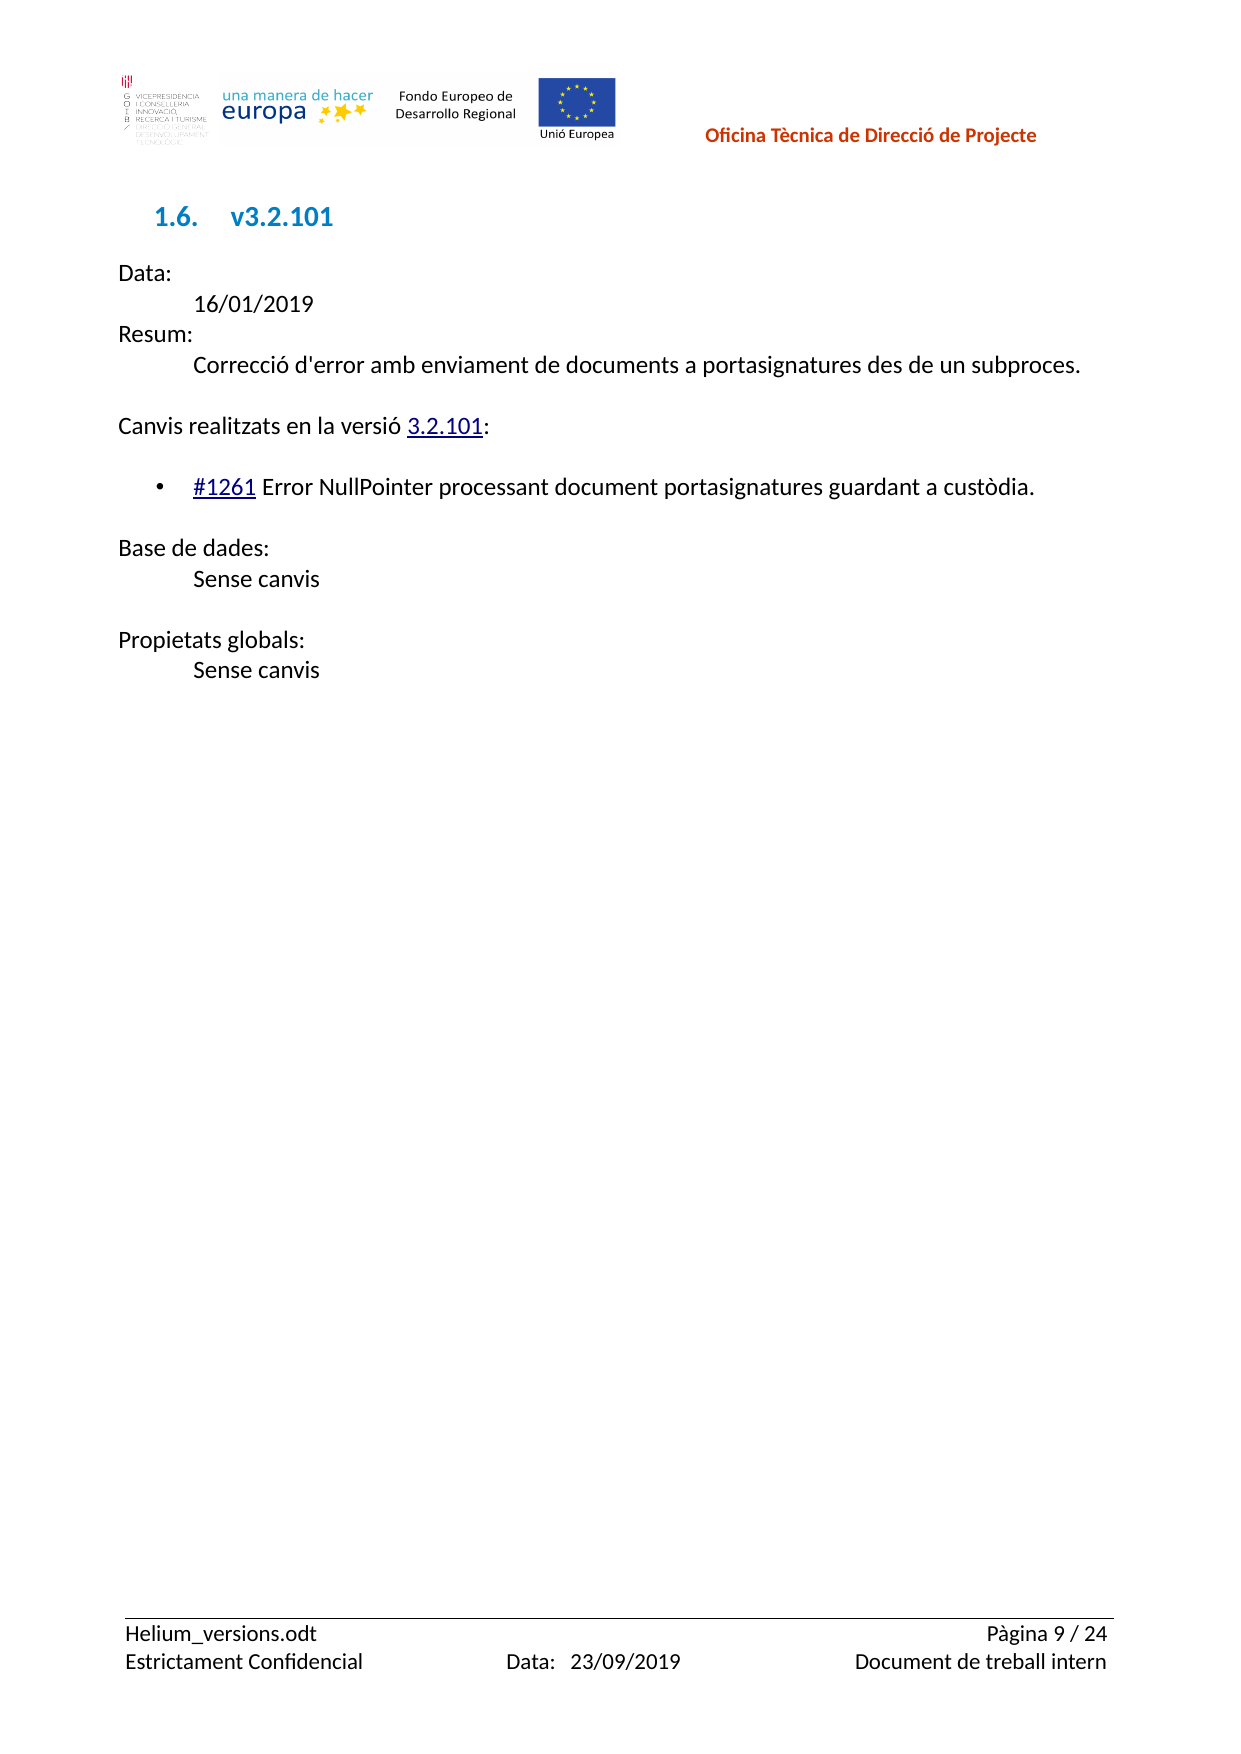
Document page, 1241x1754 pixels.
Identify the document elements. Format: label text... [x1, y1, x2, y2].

text Sense canvis [118, 563, 1122, 593]
picture [219, 73, 621, 147]
text Sense canvis [118, 654, 1122, 685]
picture [118, 73, 213, 147]
text Correcció d'error amb enviament de documents a portasignatures des de un subproces. [118, 349, 1122, 380]
subtitle v3.2.101 [153, 198, 1122, 234]
text Propietats globals: [118, 624, 1122, 654]
text Resum: [118, 319, 1122, 349]
text Base de dades: [118, 532, 1122, 563]
text Canvis realitzats en la versió 3.2.101: [118, 410, 1122, 441]
text Data: [118, 258, 1122, 288]
list #1261 Error NullPointer processant document portasignatures guardant a custòdia. [156, 471, 1122, 502]
text 16/01/2019 [118, 288, 1122, 319]
